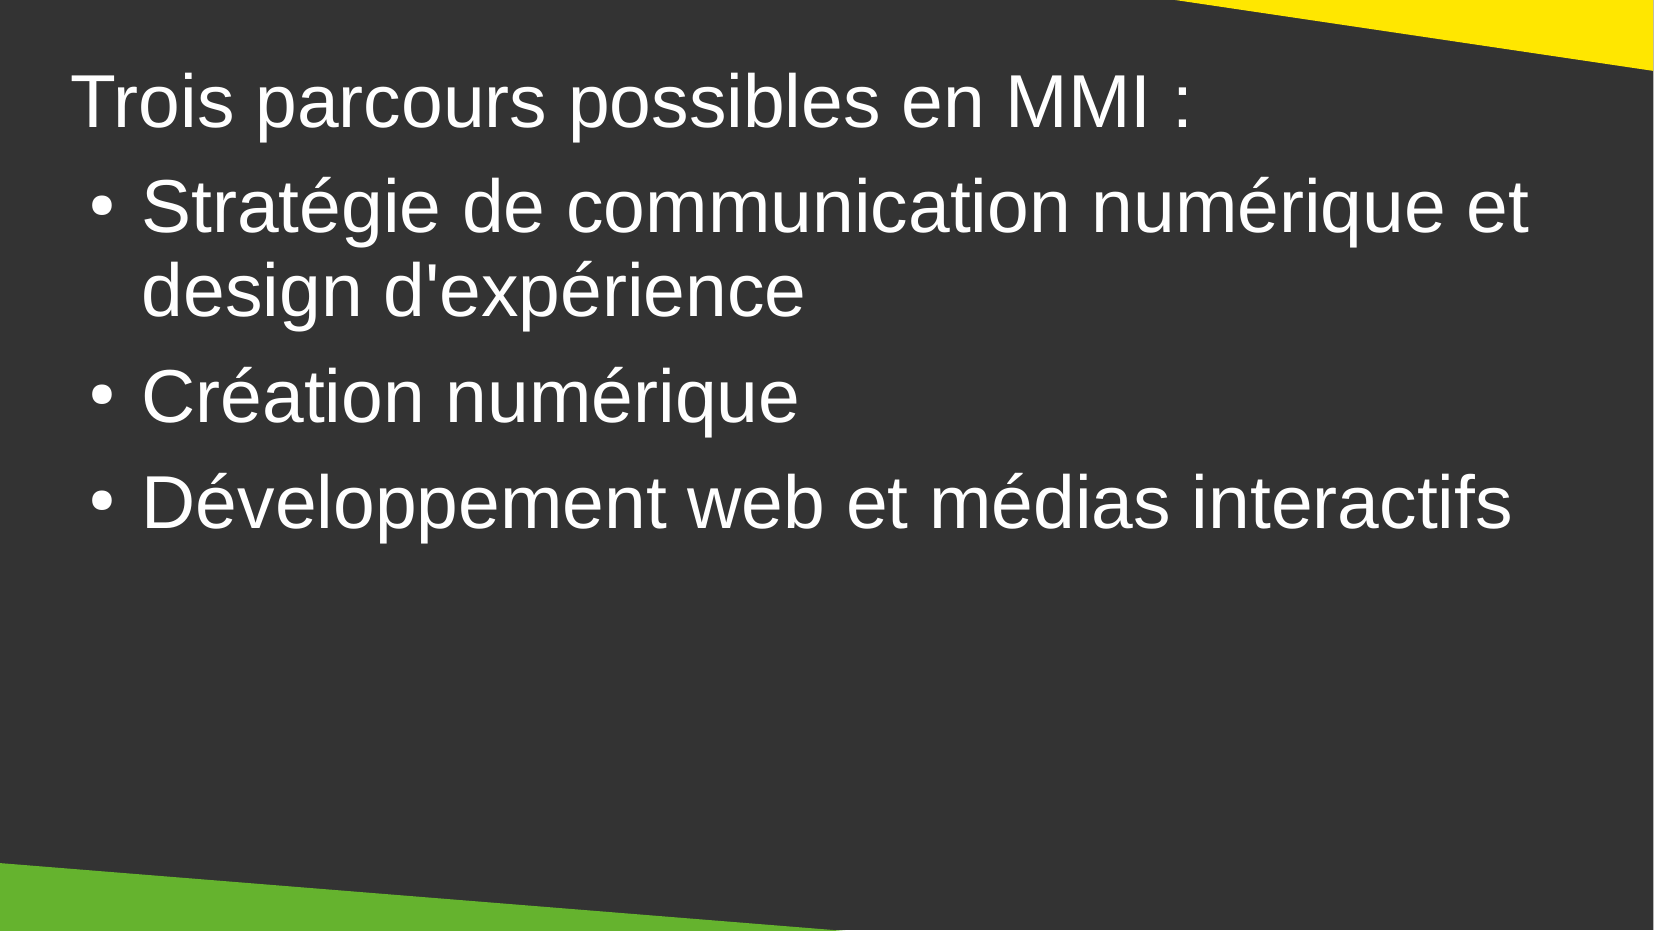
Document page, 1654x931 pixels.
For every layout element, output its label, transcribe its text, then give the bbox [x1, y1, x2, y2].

text_box [1175, 0, 1654, 71]
text_box [0, 863, 846, 931]
list Trois parcours possibles en MMI : Stratégie de communication numérique et design d'expérience Création numérique Développement web et médias interactifs [70, 59, 1595, 827]
